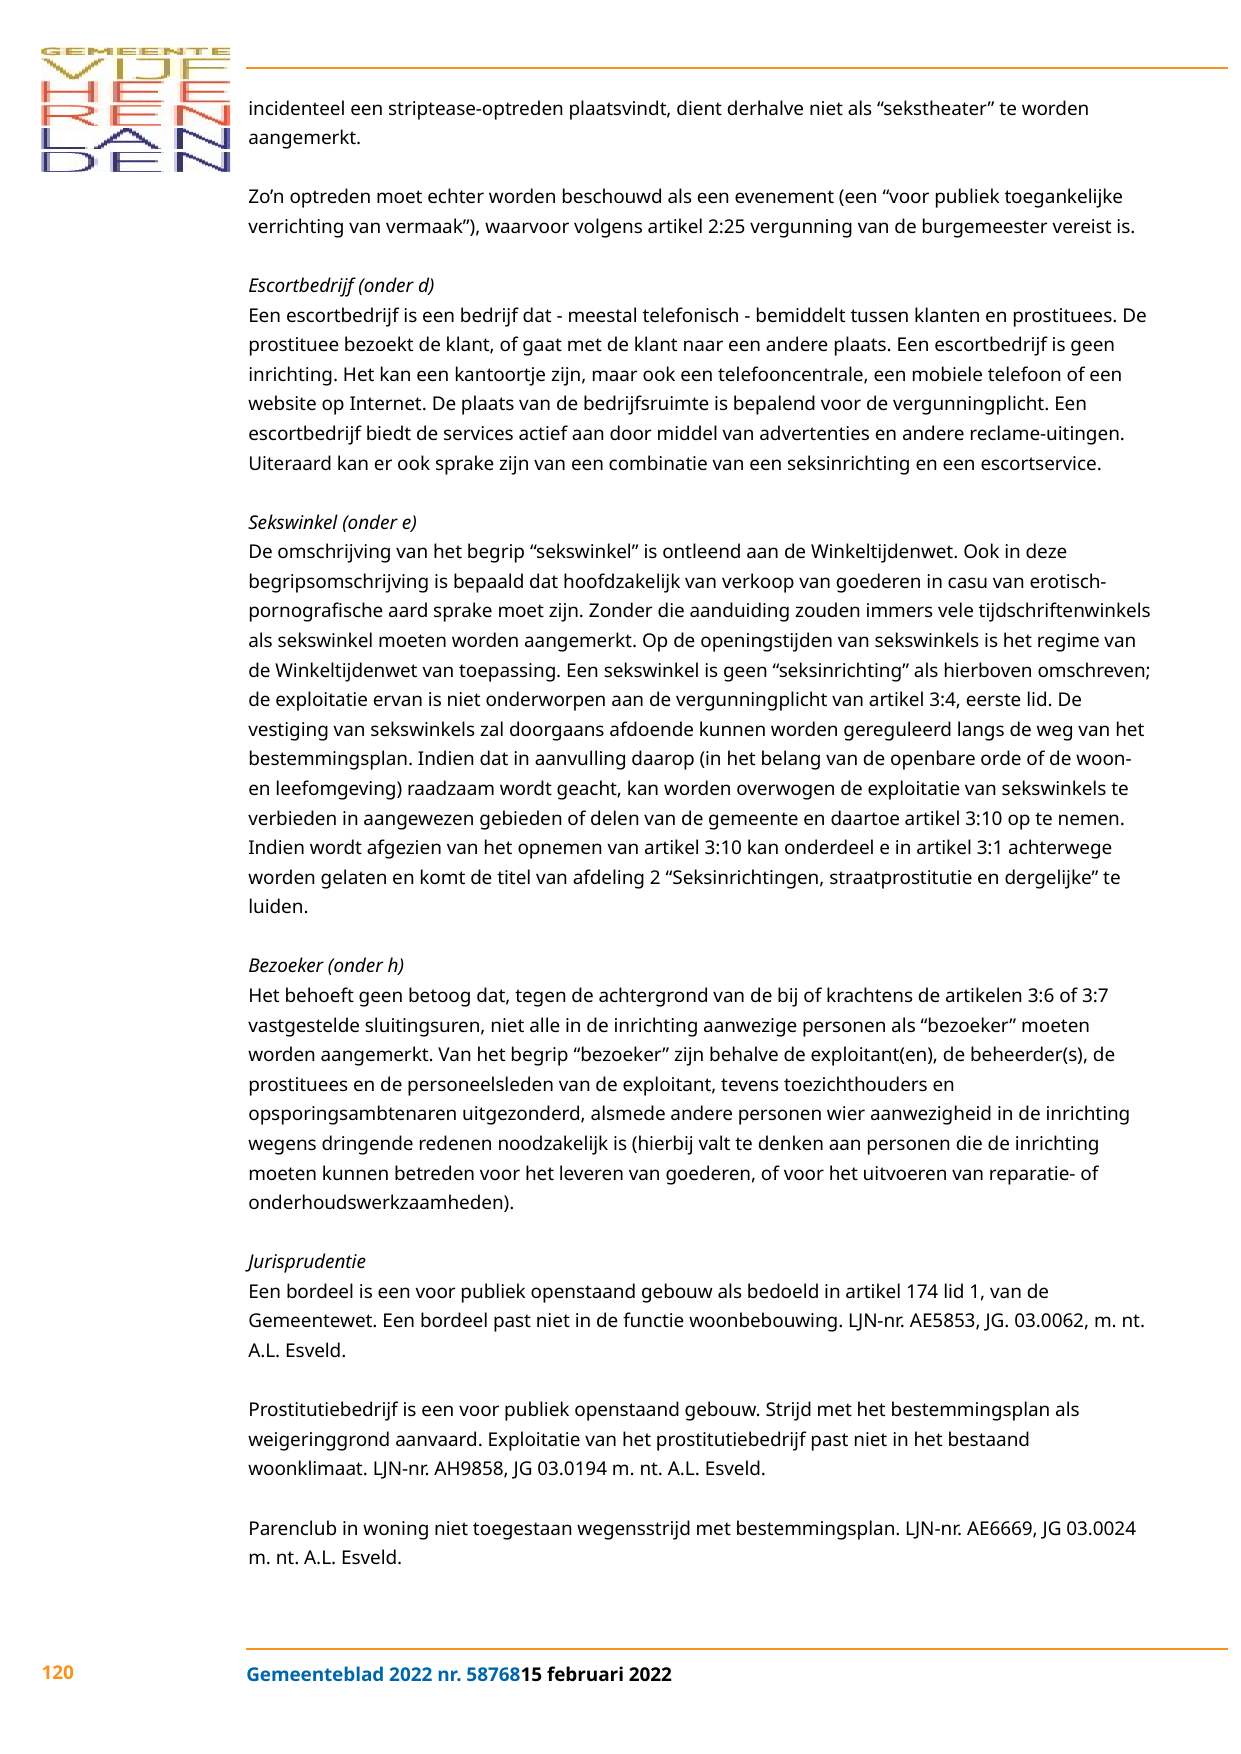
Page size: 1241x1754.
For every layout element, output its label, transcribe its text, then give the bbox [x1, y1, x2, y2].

text De omschrijving van het begrip “sekswinkel” is ontleend aan de Winkeltijdenwet. Ook in deze begripsomschrijving is bepaald dat hoofdzakelijk van verkoop van goederen in casu van erotisch-pornografische aard sprake moet zijn. Zonder die aanduiding zouden immers vele tijdschriftenwinkels als sekswinkel moeten worden aangemerkt. Op de openingstijden van sekswinkels is het regime van de Winkeltijdenwet van toepassing. Een sekswinkel is geen “seksinrichting” als hierboven omschreven; de exploitatie ervan is niet onderworpen aan de vergunningplicht van artikel 3:4, eerste lid. De vestiging van sekswinkels zal doorgaans afdoende kunnen worden gereguleerd langs de weg van het bestemmingsplan. Indien dat in aanvulling daarop (in het belang van de openbare orde of de woon- en leefomgeving) raadzaam wordt geacht, kan worden overwogen de exploitatie van sekswinkels te verbieden in aangewezen gebieden of delen van de gemeente en daartoe artikel 3:10 op te nemen. Indien wordt afgezien van het opnemen van artikel 3:10 kan onderdeel e in artikel 3:1 achterwege worden gelaten en komt de titel van afdeling 2 “Seksinrichtingen, straatprostitutie en dergelijke” te luiden. [248, 538, 1152, 919]
text Een escortbedrijf is een bedrijf dat - meestal telefonisch - bemiddelt tussen klanten en prostituees. De prostituee bezoekt de klant, of gaat met de klant naar een andere plaats. Een escortbedrijf is geen inrichting. Het kan een kantoortje zijn, maar ook een telefooncentrale, een mobiele telefoon of een website op Internet. De plaats van de bedrijfsruimte is bepalend voor de vergunningplicht. Een escortbedrijf biedt de services actief aan door middel van advertenties en andere reclame-uitingen. Uiteraard kan er ook sprake zijn van een combinatie van een seksinrichting en een escortservice. [248, 302, 1152, 476]
text Jurisprudentie [248, 1248, 1152, 1274]
text Sekswinkel (onder e) [248, 509, 1152, 535]
text Het behoeft geen betoog dat, tegen de achtergrond van de bij of krachtens de artikelen 3:6 of 3:7 vastgestelde sluitingsuren, niet alle in de inrichting aanwezige personen als “bezoeker” moeten worden aangemerkt. Van het begrip “bezoeker” zijn behalve de exploitant(en), de beheerder(s), de prostituees en de personeelsleden van de exploitant, tevens toezichthouders en opsporingsambtenaren uitgezonderd, alsmede andere personen wier aanwezigheid in de inrichting wegens dringende redenen noodzakelijk is (hierbij valt te denken aan personen die de inrichting moeten kunnen betreden voor het leveren van goederen, of voor het uitvoeren van reparatie- of onderhoudswerkzaamheden). [248, 982, 1152, 1215]
text incidenteel een striptease-optreden plaatsvindt, dient derhalve niet als “sekstheater” te worden aangemerkt. [248, 95, 1152, 150]
picture [41, 47, 231, 172]
text Bezoeker (onder h) [248, 953, 1152, 978]
text Zo’n optreden moet echter worden beschouwd als een evenement (een “voor publiek toegankelijke verrichting van vermaak”), waarvoor volgens artikel 2:25 vergunning van de burgemeester vereist is. [248, 183, 1152, 239]
text Escortbedrijf (onder d) [248, 272, 1152, 298]
text Prostitutiebedrijf is een voor publiek openstaand gebouw. Strijd met het bestemmingsplan als weigeringgrond aanvaard. Exploitatie van het prostitutiebedrijf past niet in het bestaand woonklimaat. LJN-nr. AH9858, JG 03.0194 m. nt. A.L. Esveld. [248, 1396, 1152, 1481]
text Een bordeel is een voor publiek openstaand gebouw als bedoeld in artikel 174 lid 1, van de Gemeentewet. Een bordeel past niet in de functie woonbebouwing. LJN-nr. AE5853, JG. 03.0062, m. nt. A.L. Esveld. [248, 1278, 1152, 1363]
text Parenclub in woning niet toegestaan wegensstrijd met bestemmingsplan. LJN-nr. AE6669, JG 03.0024 m. nt. A.L. Esveld. [248, 1515, 1152, 1570]
